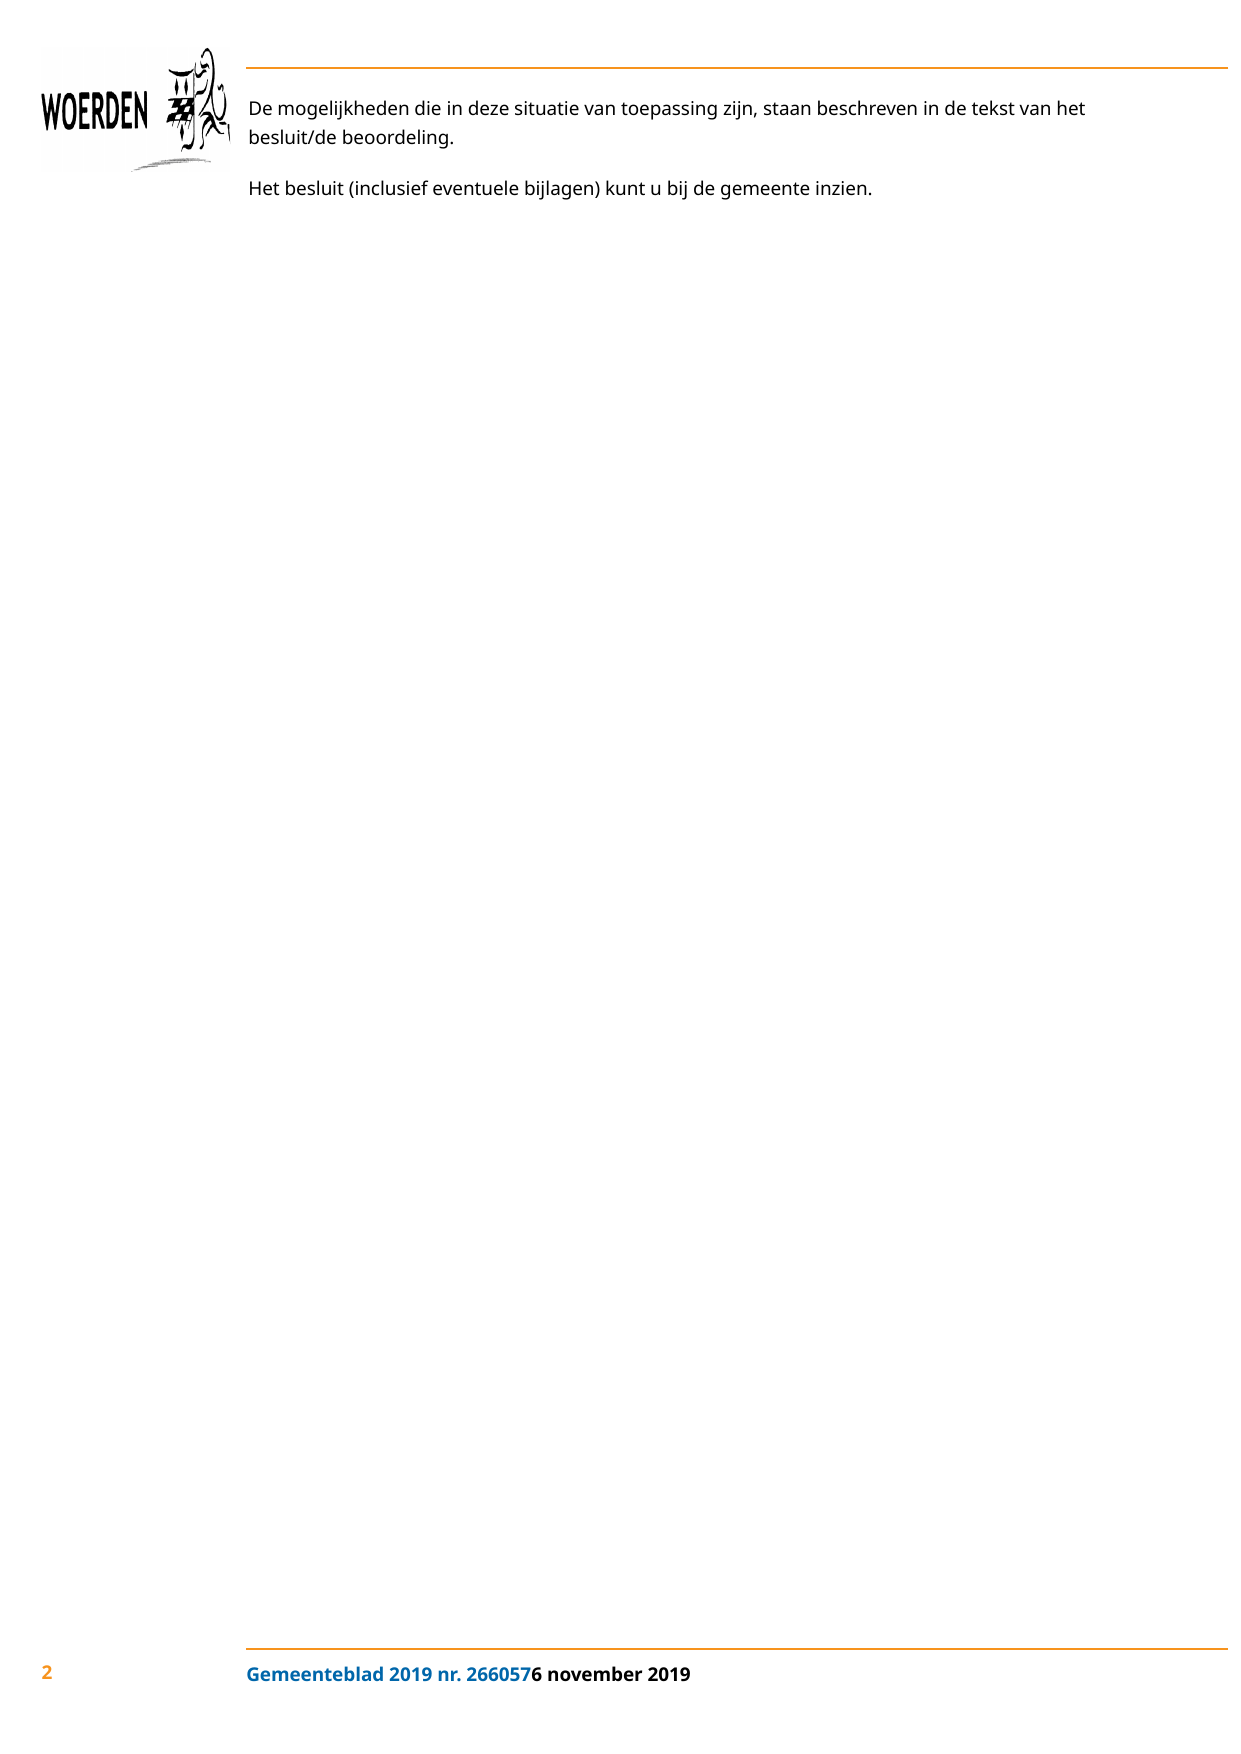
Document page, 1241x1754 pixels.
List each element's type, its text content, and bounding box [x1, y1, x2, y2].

picture [41, 47, 231, 172]
text De mogelijkheden die in deze situatie van toepassing zijn, staan beschreven in de tekst van het besluit/de beoordeling. [248, 95, 1152, 150]
text Het besluit (inclusief eventuele bijlagen) kunt u bij de gemeente inzien. [248, 175, 1152, 201]
